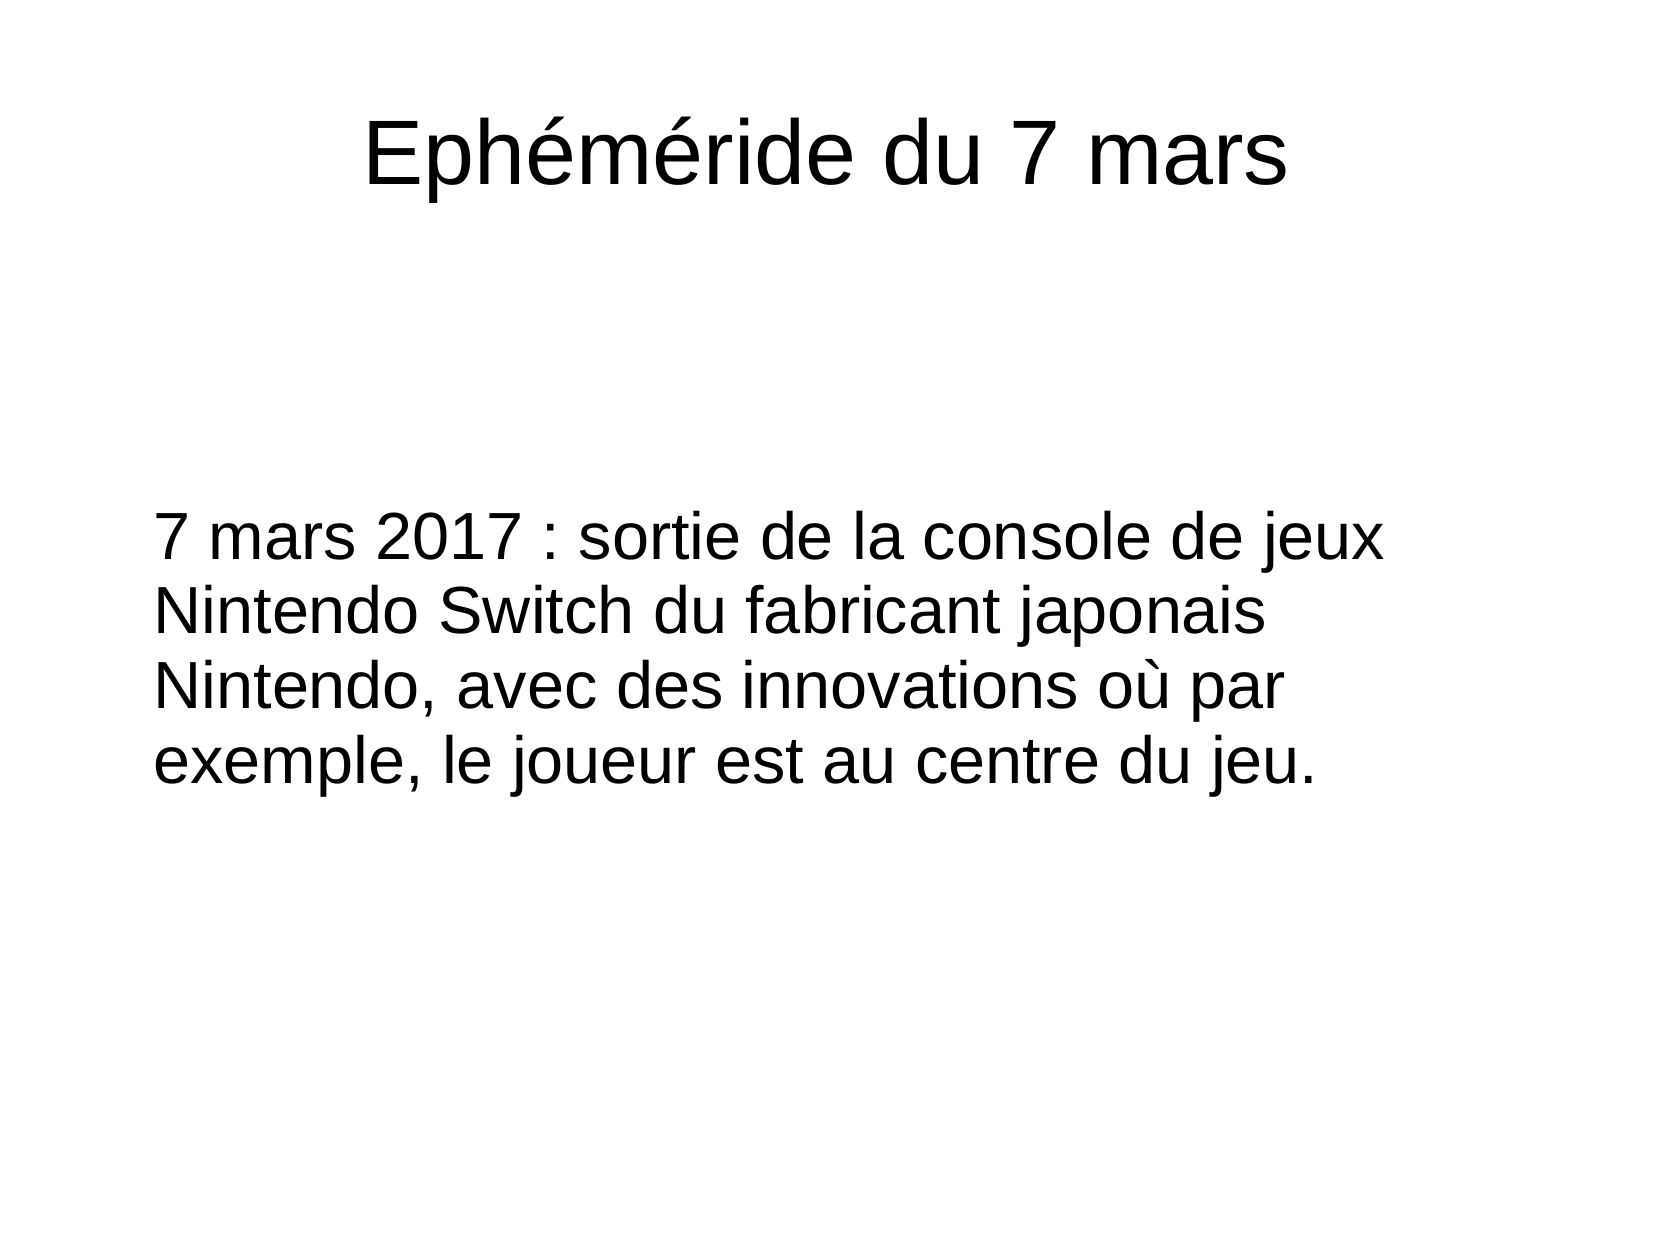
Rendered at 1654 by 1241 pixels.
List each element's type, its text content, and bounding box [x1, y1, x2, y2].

list 7 mars 2017 : sortie de la console de jeux Nintendo Switch du fabricant japonais Nintendo, avec des innovations où par exemple, le joueur est au centre du jeu. [82, 290, 1571, 1010]
title Ephéméride du 7 mars [82, 49, 1571, 257]
